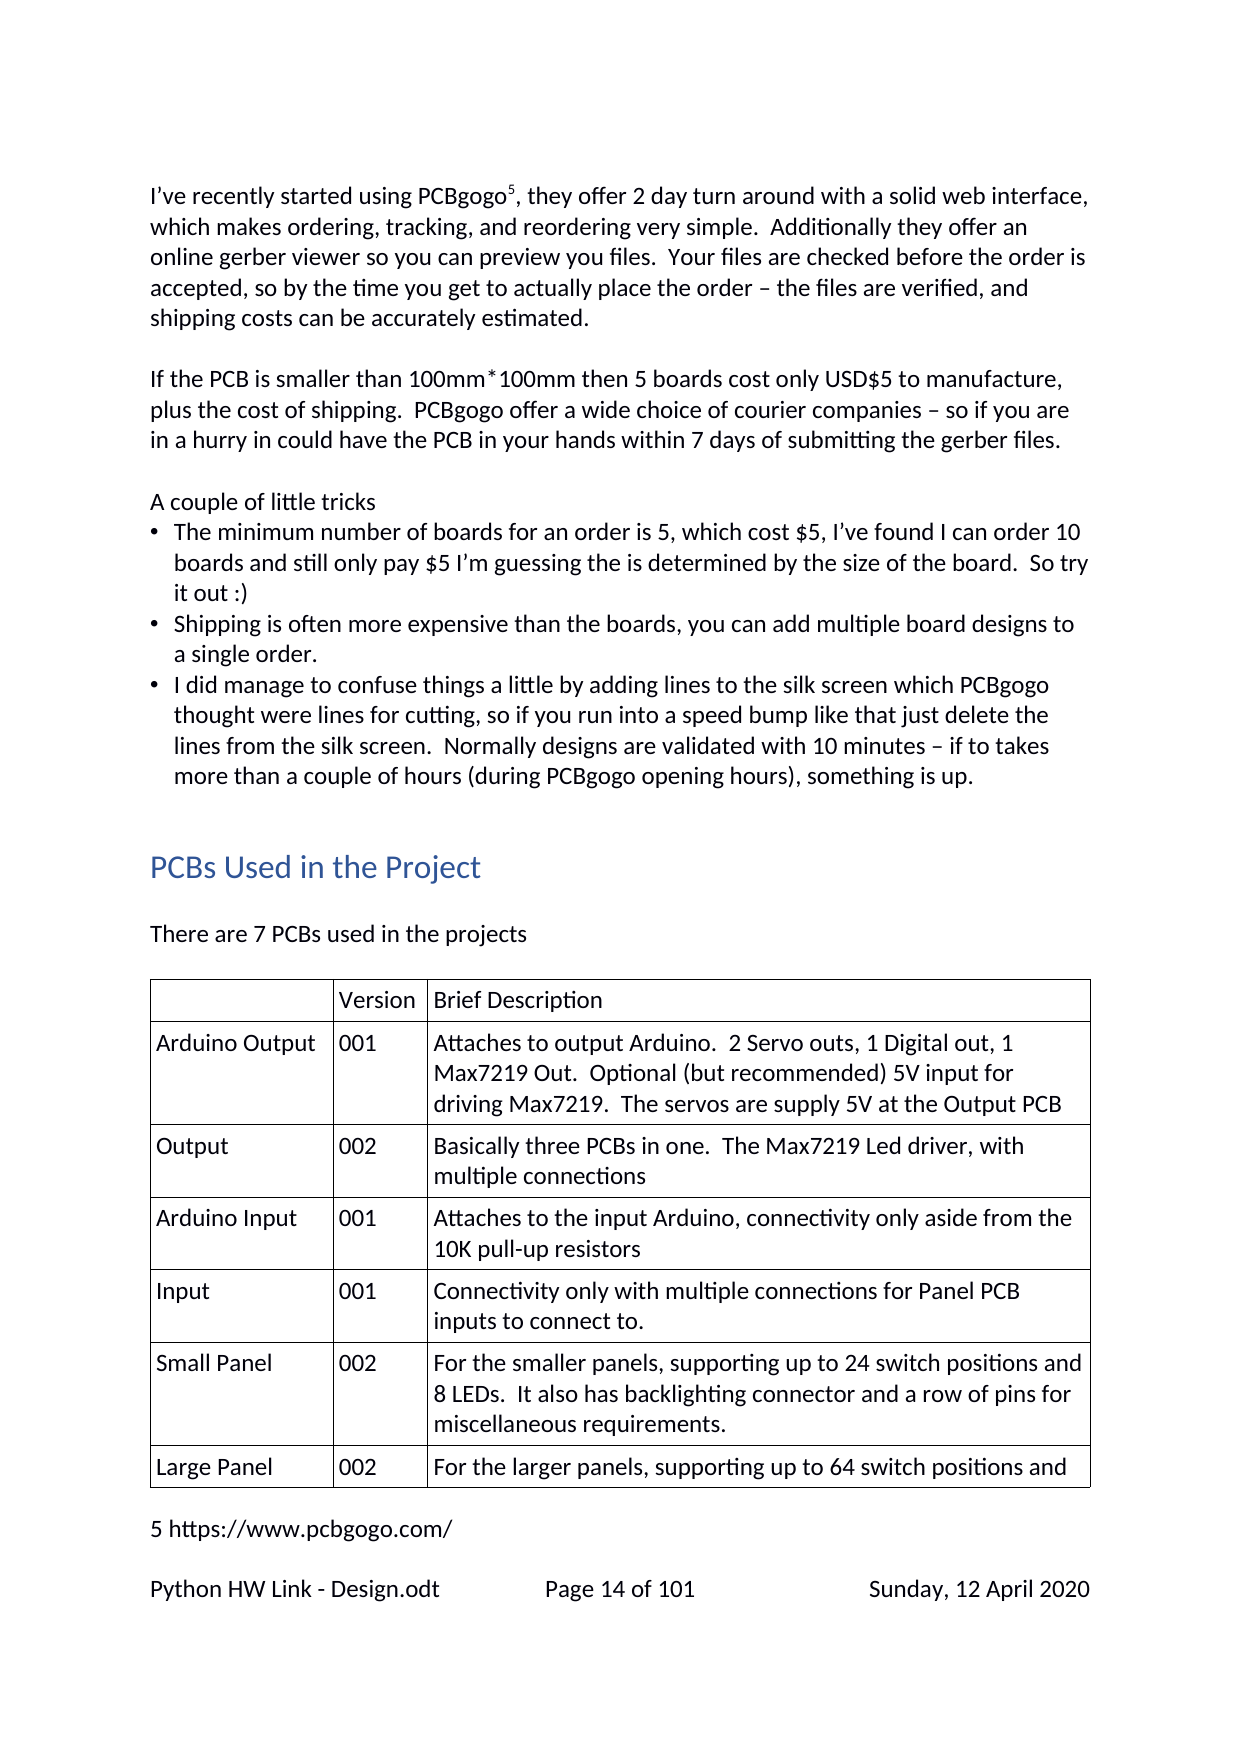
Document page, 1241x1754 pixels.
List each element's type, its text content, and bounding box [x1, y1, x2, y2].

text I’ve recently started using PCBgogo, they offer 2 day turn around with a solid web interface, which makes ordering, tracking, and reordering very simple. Additionally they offer an online gerber viewer so you can preview you files. Your files are checked before the order is accepted, so by the time you get to actually place the order – the files are verified, and shipping costs can be accurately estimated. [150, 181, 1090, 333]
table_header [151, 980, 333, 1021]
list I did manage to confuse things a little by adding lines to the silk screen which PCBgogo thought were lines for cutting, so if you run into a speed bump like that just delete the lines from the silk screen. Normally designs are validated with 10 minutes – if to takes more than a couple of hours (during PCBgogo opening hours), something is up. [150, 669, 1090, 791]
table_cell 001 [334, 1198, 427, 1269]
list Shipping is often more expensive than the boards, you can add multiple board designs to a single order. [150, 608, 1090, 669]
table_cell 002 [334, 1343, 427, 1445]
table_cell Small Panel [151, 1343, 333, 1445]
table_header Brief Description [428, 980, 1090, 1021]
text There are 7 PCBs used in the projects [150, 918, 1090, 948]
table_cell 001 [334, 1022, 427, 1124]
table_cell Output [151, 1125, 333, 1197]
table_cell For the smaller panels, supporting up to 24 switch positions and 8 LEDs. It also has backlighting connector and a row of pins for miscellaneous requirements. [428, 1343, 1090, 1445]
subtitle PCBs Used in the Project [150, 846, 1090, 887]
table_cell 002 [334, 1125, 427, 1197]
table_cell Connectivity only with multiple connections for Panel PCB inputs to connect to. [428, 1270, 1090, 1342]
text A couple of little tricks [150, 486, 1090, 516]
table_header Version [334, 980, 427, 1021]
table_cell Large Panel [151, 1446, 333, 1487]
text If the PCB is smaller than 100mm*100mm then 5 boards cost only USD$5 to manufacture, plus the cost of shipping. PCBgogo offer a wide choice of courier companies – so if you are in a hurry in could have the PCB in your hands within 7 days of submitting the gerber files. [150, 364, 1090, 455]
table_cell 001 [334, 1270, 427, 1342]
table_cell Arduino Output [151, 1022, 333, 1124]
table_cell Attaches to the input Arduino, connectivity only aside from the 10K pull-up resistors [428, 1198, 1090, 1269]
table_cell 002 [334, 1446, 427, 1487]
text https://www.pcbgogo.com/ [150, 1513, 1090, 1543]
table_cell For the larger panels, supporting up to 64 switch positions and [428, 1446, 1090, 1487]
table_cell Basically three PCBs in one. The Max7219 Led driver, with multiple connections [428, 1125, 1090, 1197]
table_cell Arduino Input [151, 1198, 333, 1269]
table_cell Input [151, 1270, 333, 1342]
table_cell Attaches to output Arduino. 2 Servo outs, 1 Digital out, 1 Max7219 Out. Optional (but recommended) 5V input for driving Max7219. The servos are supply 5V at the Output PCB [428, 1022, 1090, 1124]
list The minimum number of boards for an order is 5, which cost $5, I’ve found I can order 10 boards and still only pay $5 I’m guessing the is determined by the size of the board. So try it out :) [150, 516, 1090, 608]
